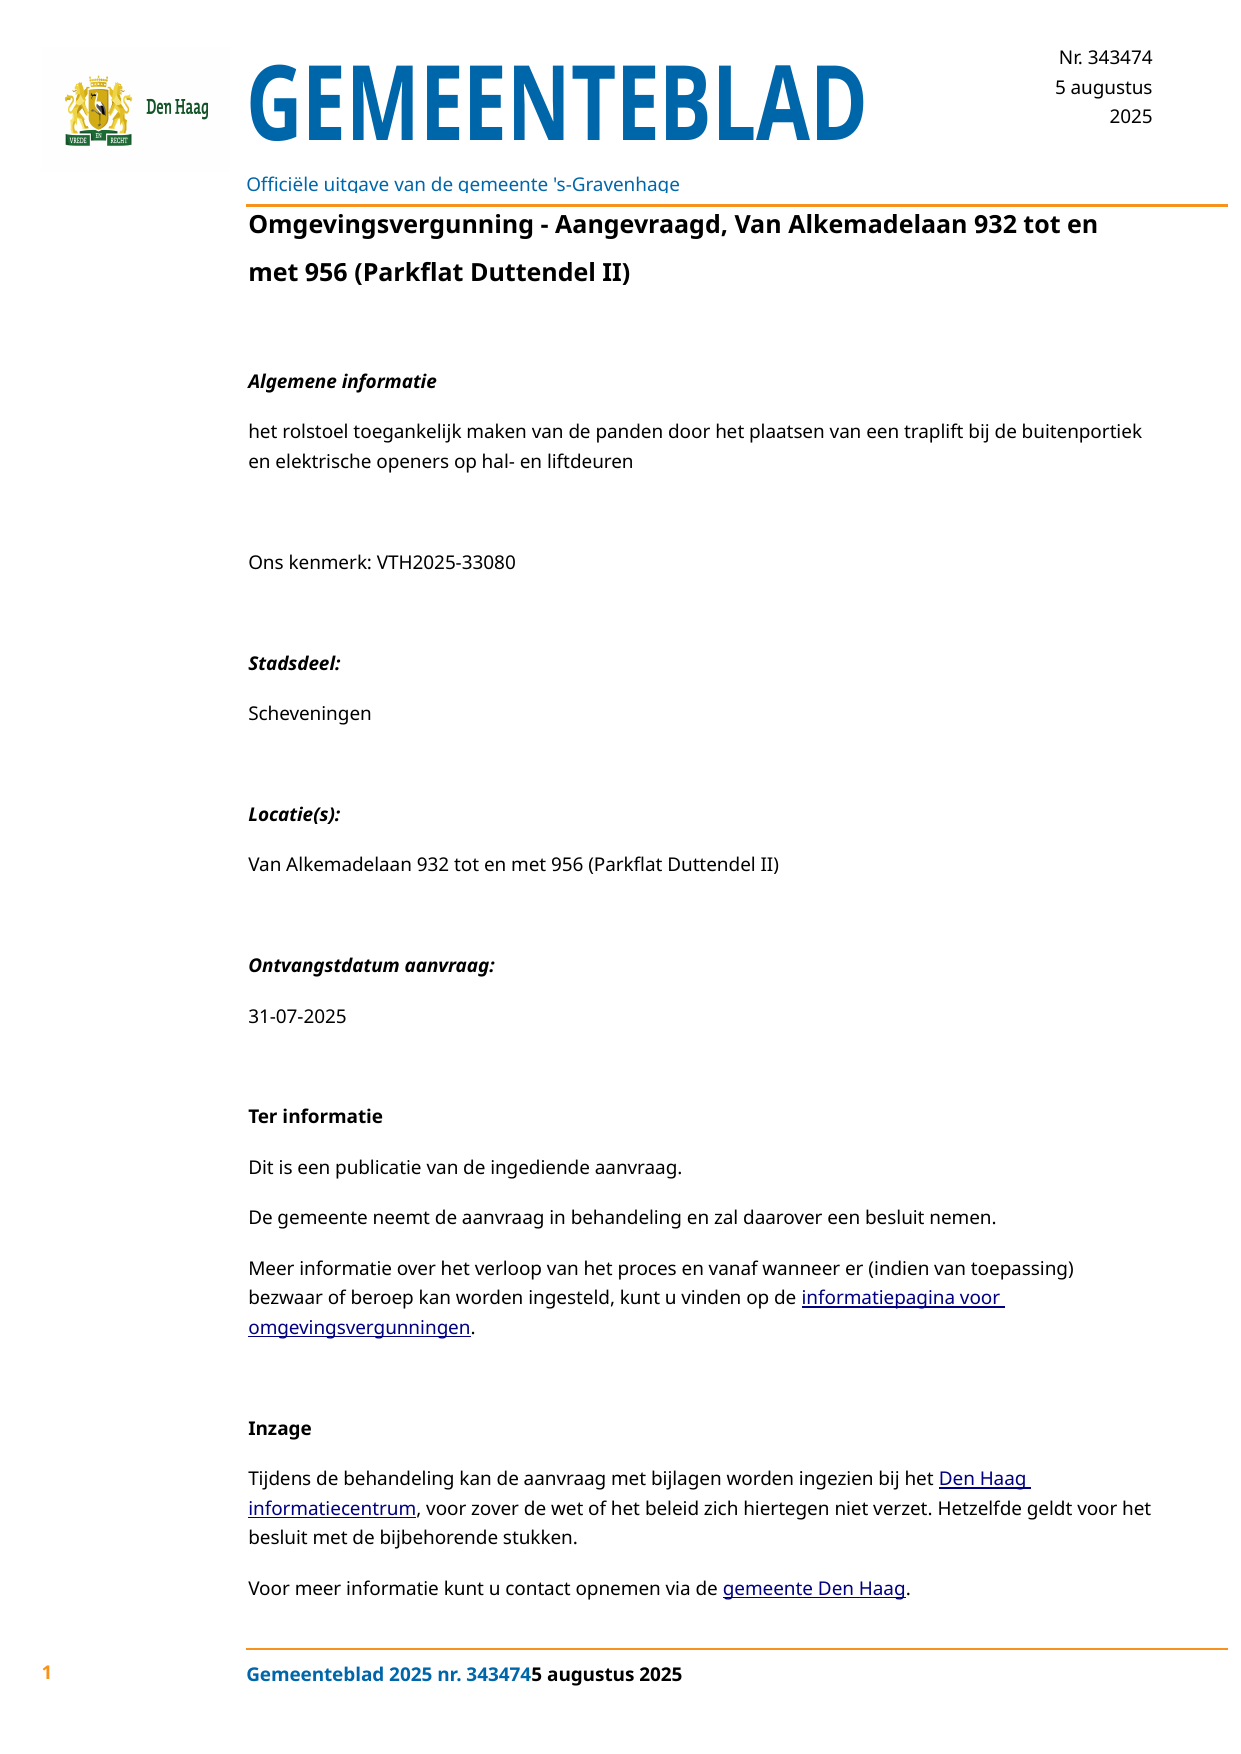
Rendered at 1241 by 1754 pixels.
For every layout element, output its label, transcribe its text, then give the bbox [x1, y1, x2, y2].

text Algemene informatie [248, 368, 1152, 394]
text Scheveningen [248, 700, 1152, 726]
text Locatie(s): [248, 801, 1152, 827]
text Dit is een publicatie van de ingediende aanvraag. [248, 1154, 1152, 1180]
text Van Alkemadelaan 932 tot en met 956 (Parkflat Duttendel II) [248, 852, 1152, 877]
text Ons kenmerk: VTH2025-33080 [248, 549, 1152, 575]
text Ter informatie [248, 1104, 1152, 1129]
text De gemeente neemt de aanvraag in behandeling en zal daarover een besluit nemen. [248, 1204, 1152, 1230]
text Omgevingsvergunning - Aangevraagd, Van Alkemadelaan 932 tot en met 956 (Parkflat Duttendel II) [248, 207, 1152, 288]
picture [41, 47, 231, 172]
text Meer informatie over het verloop van het proces en vanaf wanneer er (indien van toepassing) bezwaar of beroep kan worden ingesteld, kunt u vinden op de informatiepagina voor omgevingsvergunningen. [248, 1255, 1152, 1340]
text Voor meer informatie kunt u contact opnemen via de gemeente Den Haag. [248, 1575, 1152, 1601]
text 31-07-2025 [248, 1003, 1152, 1029]
text Stadsdeel: [248, 650, 1152, 676]
text Tijdens de behandeling kan de aanvraag met bijlagen worden ingezien bij het Den Haag informatiecentrum, voor zover de wet of het beleid zich hiertegen niet verzet. Hetzelfde geldt voor het besluit met de bijbehorende stukken. [248, 1465, 1152, 1550]
text het rolstoel toegankelijk maken van de panden door het plaatsen van een traplift bij de buitenportiek en elektrische openers op hal- en liftdeuren [248, 419, 1152, 474]
text Inzage [248, 1415, 1152, 1441]
text Ontvangstdatum aanvraag: [248, 952, 1152, 978]
